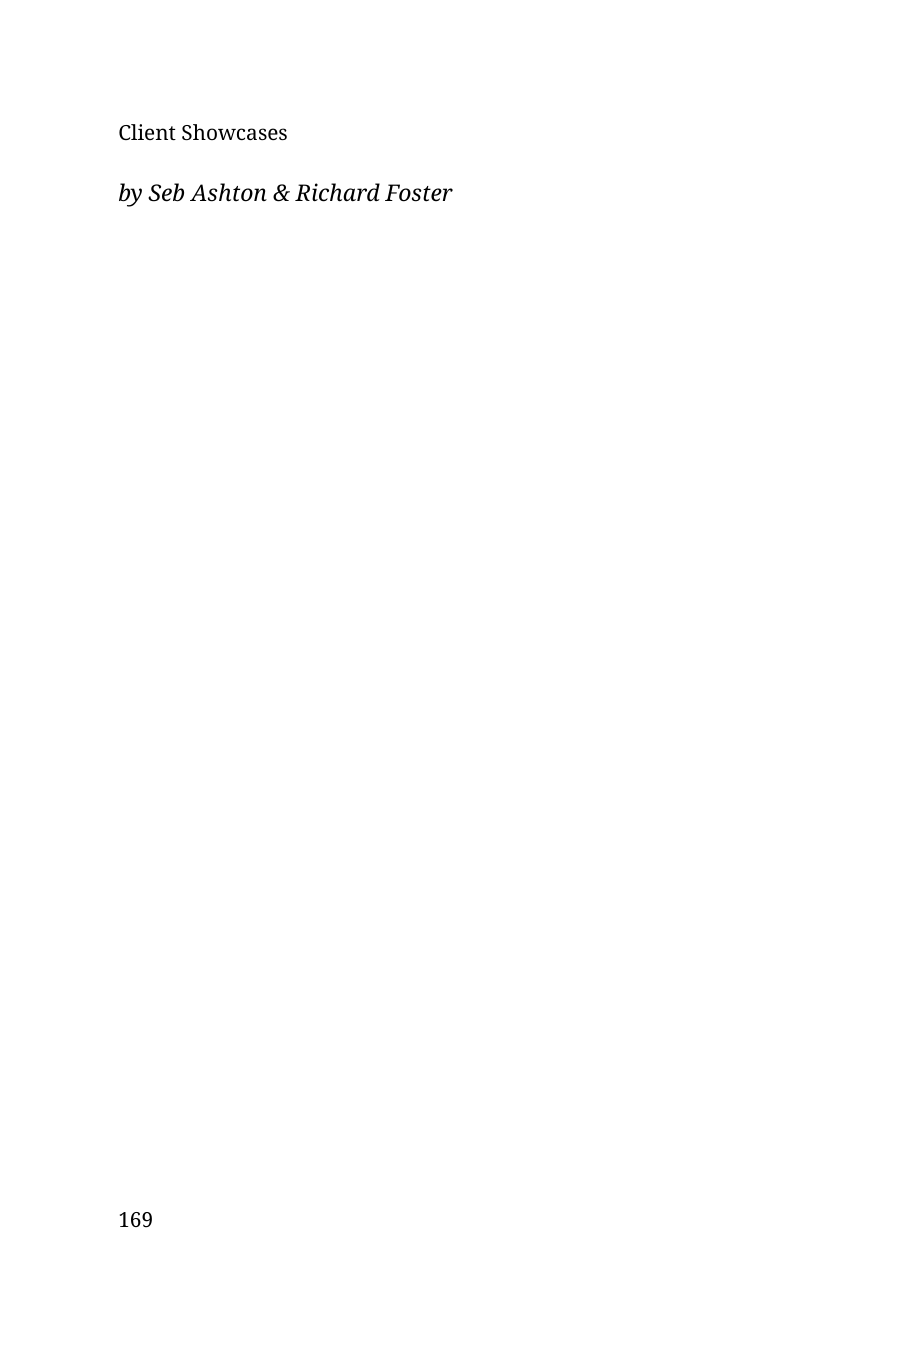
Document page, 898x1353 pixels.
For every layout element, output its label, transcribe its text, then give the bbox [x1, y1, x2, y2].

text by Seb Ashton & Richard Foster [118, 177, 779, 208]
